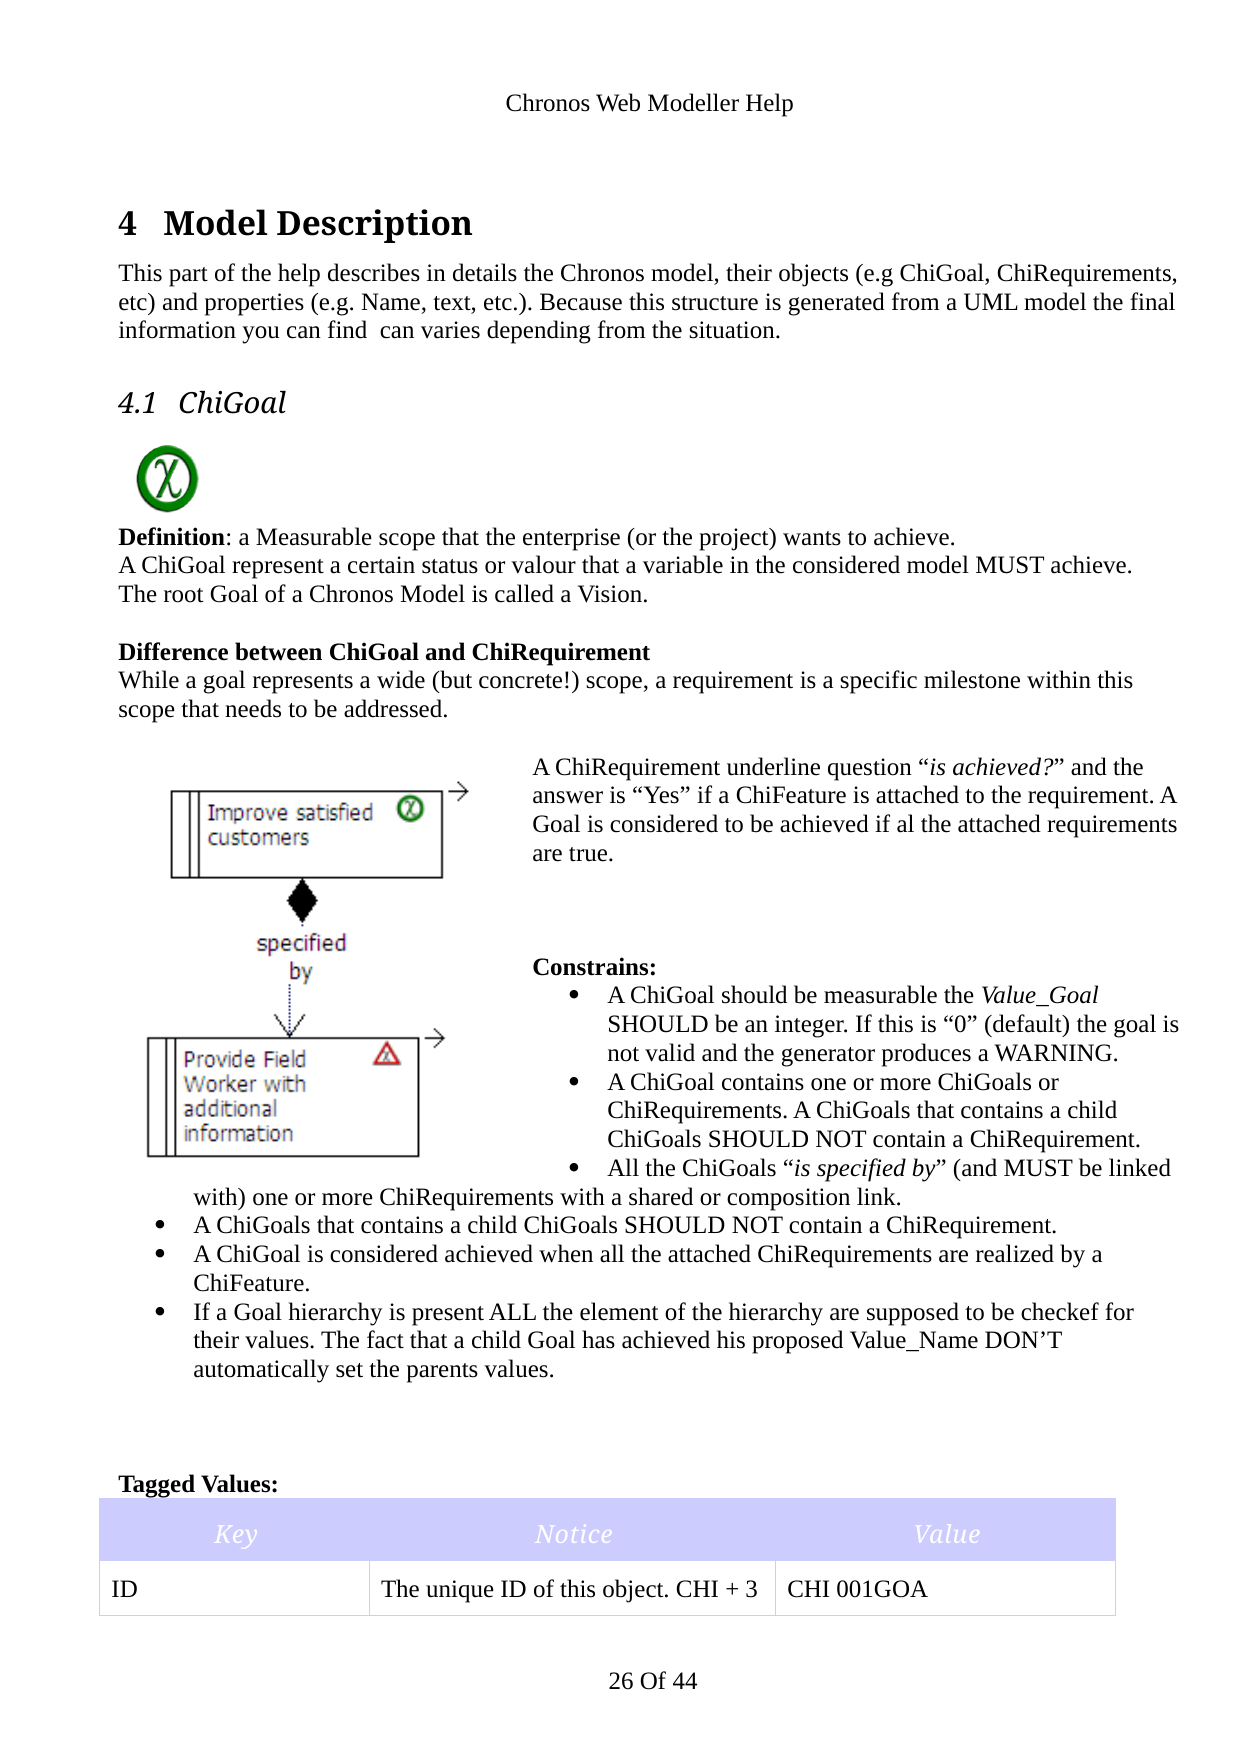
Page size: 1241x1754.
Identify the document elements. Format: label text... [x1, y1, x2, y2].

table_header Key [100, 1499, 369, 1560]
list All the ChiGoals “is specified by” (and MUST be linked with) one or more ChiRequirements with a shared or composition link. [156, 1153, 1181, 1211]
table_cell CHI 001GOA [776, 1561, 1115, 1615]
list If a Goal hierarchy is present ALL the element of the hierarchy are supposed to be checkef for their values. The fact that a child Goal has achieved his proposed Value_Name DON’T automatically set the parents values. [156, 1297, 1181, 1383]
text Definition: a Measurable scope that the enterprise (or the project) wants to achieve. [118, 522, 1181, 551]
list A ChiGoal should be measurable the Value_Goal SHOULD be an integer. If this is “0” (default) the goal is not valid and the generator produces a WARNING. [526, 981, 1181, 1067]
list A ChiGoals that contains a child ChiGoals SHOULD NOT contain a ChiRequirement. [156, 1211, 1181, 1239]
table_header Value [776, 1499, 1115, 1560]
subtitle ChiGoal [118, 382, 1181, 422]
text The root Goal of a Chronos Model is called a Vision. [118, 579, 1181, 608]
picture [124, 752, 525, 1161]
text Difference between ChiGoal and ChiRequirement [118, 637, 1181, 666]
list A ChiGoal contains one or more ChiGoals or ChiRequirements. A ChiGoals that contains a child ChiGoals SHOULD NOT contain a ChiRequirement. [526, 1067, 1181, 1153]
text Constrains: [526, 952, 1181, 981]
table_cell The unique ID of this object. CHI + 3 [370, 1561, 775, 1615]
table_cell ID [100, 1561, 369, 1615]
list A ChiGoal is considered achieved when all the attached ChiRequirements are realized by a ChiFeature. [156, 1239, 1181, 1297]
text While a goal represents a wide (but concrete!) scope, a requirement is a specific milestone within this scope that needs to be addressed. [118, 666, 1181, 723]
picture [134, 443, 199, 513]
text A ChiGoal represent a certain status or valour that a variable in the considered model MUST achieve. [118, 551, 1181, 579]
text Tagged Values: [118, 1469, 1181, 1498]
text This part of the help describes in details the Chronos model, their objects (e.g ChiGoal, ChiRequirements, etc) and properties (e.g. Name, text, etc.). Because this structure is generated from a UML model the final information you can find can varies depending from the situation. [118, 258, 1181, 344]
text A ChiRequirement underline question “is achieved?” and the answer is “Yes” if a ChiFeature is attached to the requirement. A Goal is considered to be achieved if al the attached requirements are true. [526, 752, 1181, 867]
subtitle Model Description [118, 200, 1181, 246]
table_header Notice [370, 1499, 775, 1560]
